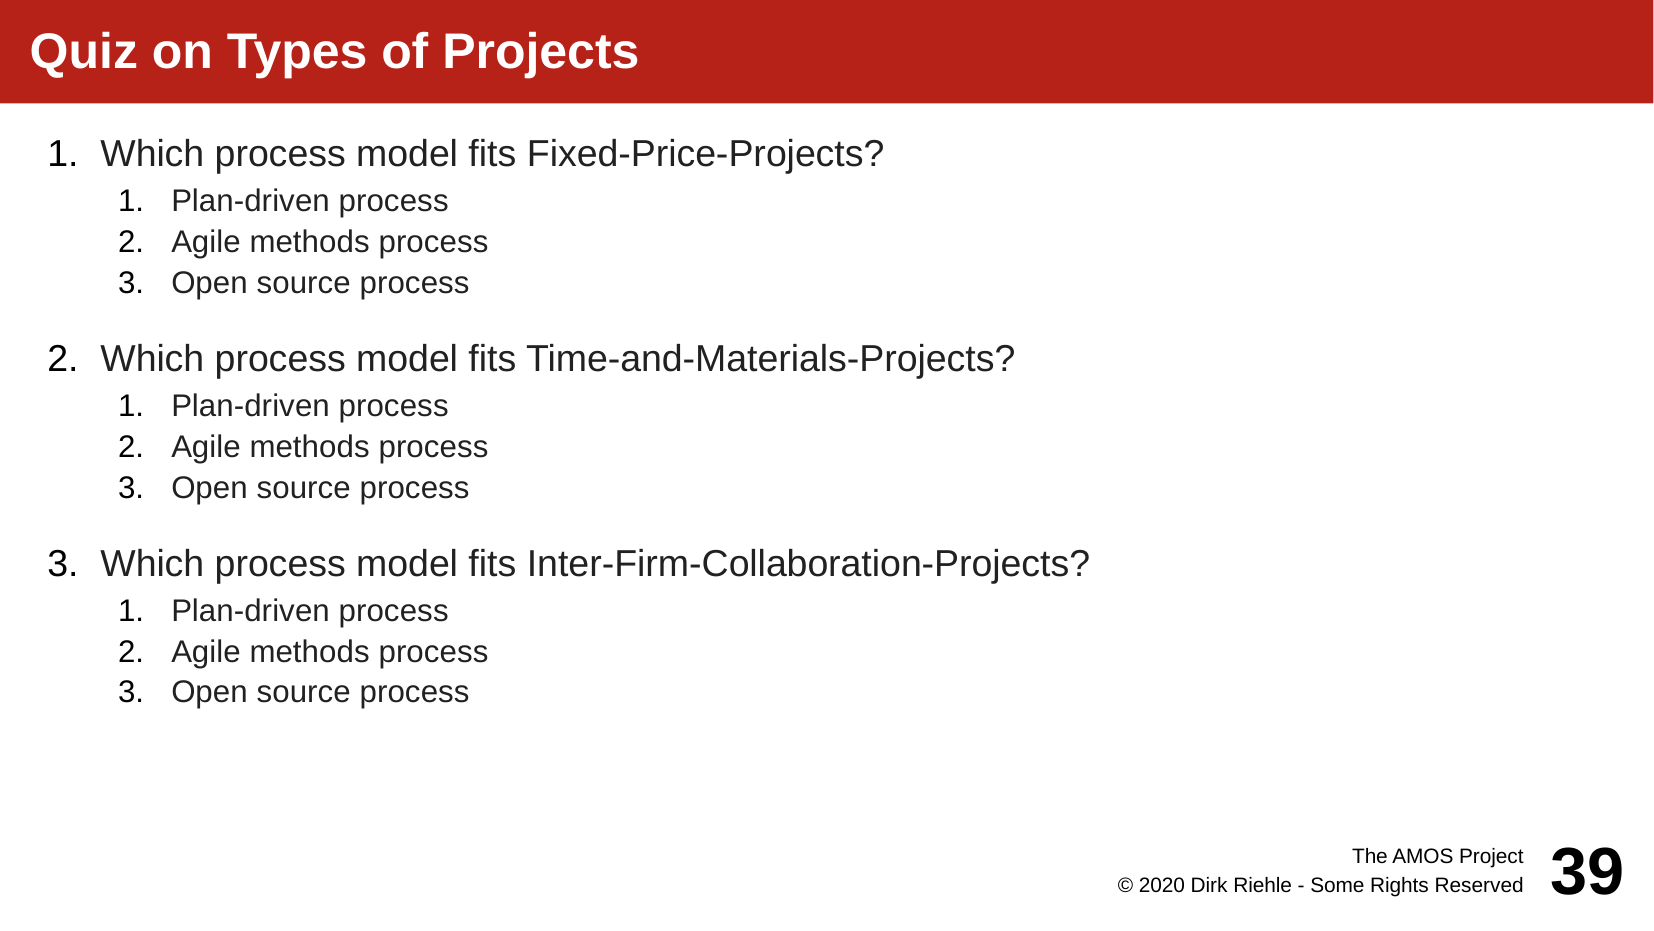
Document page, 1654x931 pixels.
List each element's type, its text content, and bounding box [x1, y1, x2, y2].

list Which process model fits Fixed-Price-Projects? Plan-driven process Agile methods process Open source process Which process model fits Time-and-Materials-Projects? Plan-driven process Agile methods process Open source process Which process model fits Inter-Firm-Collaboration-Projects? Plan-driven process Agile methods process Open source process [29, 132, 1625, 813]
title Quiz on Types of Projects [0, 0, 1654, 104]
